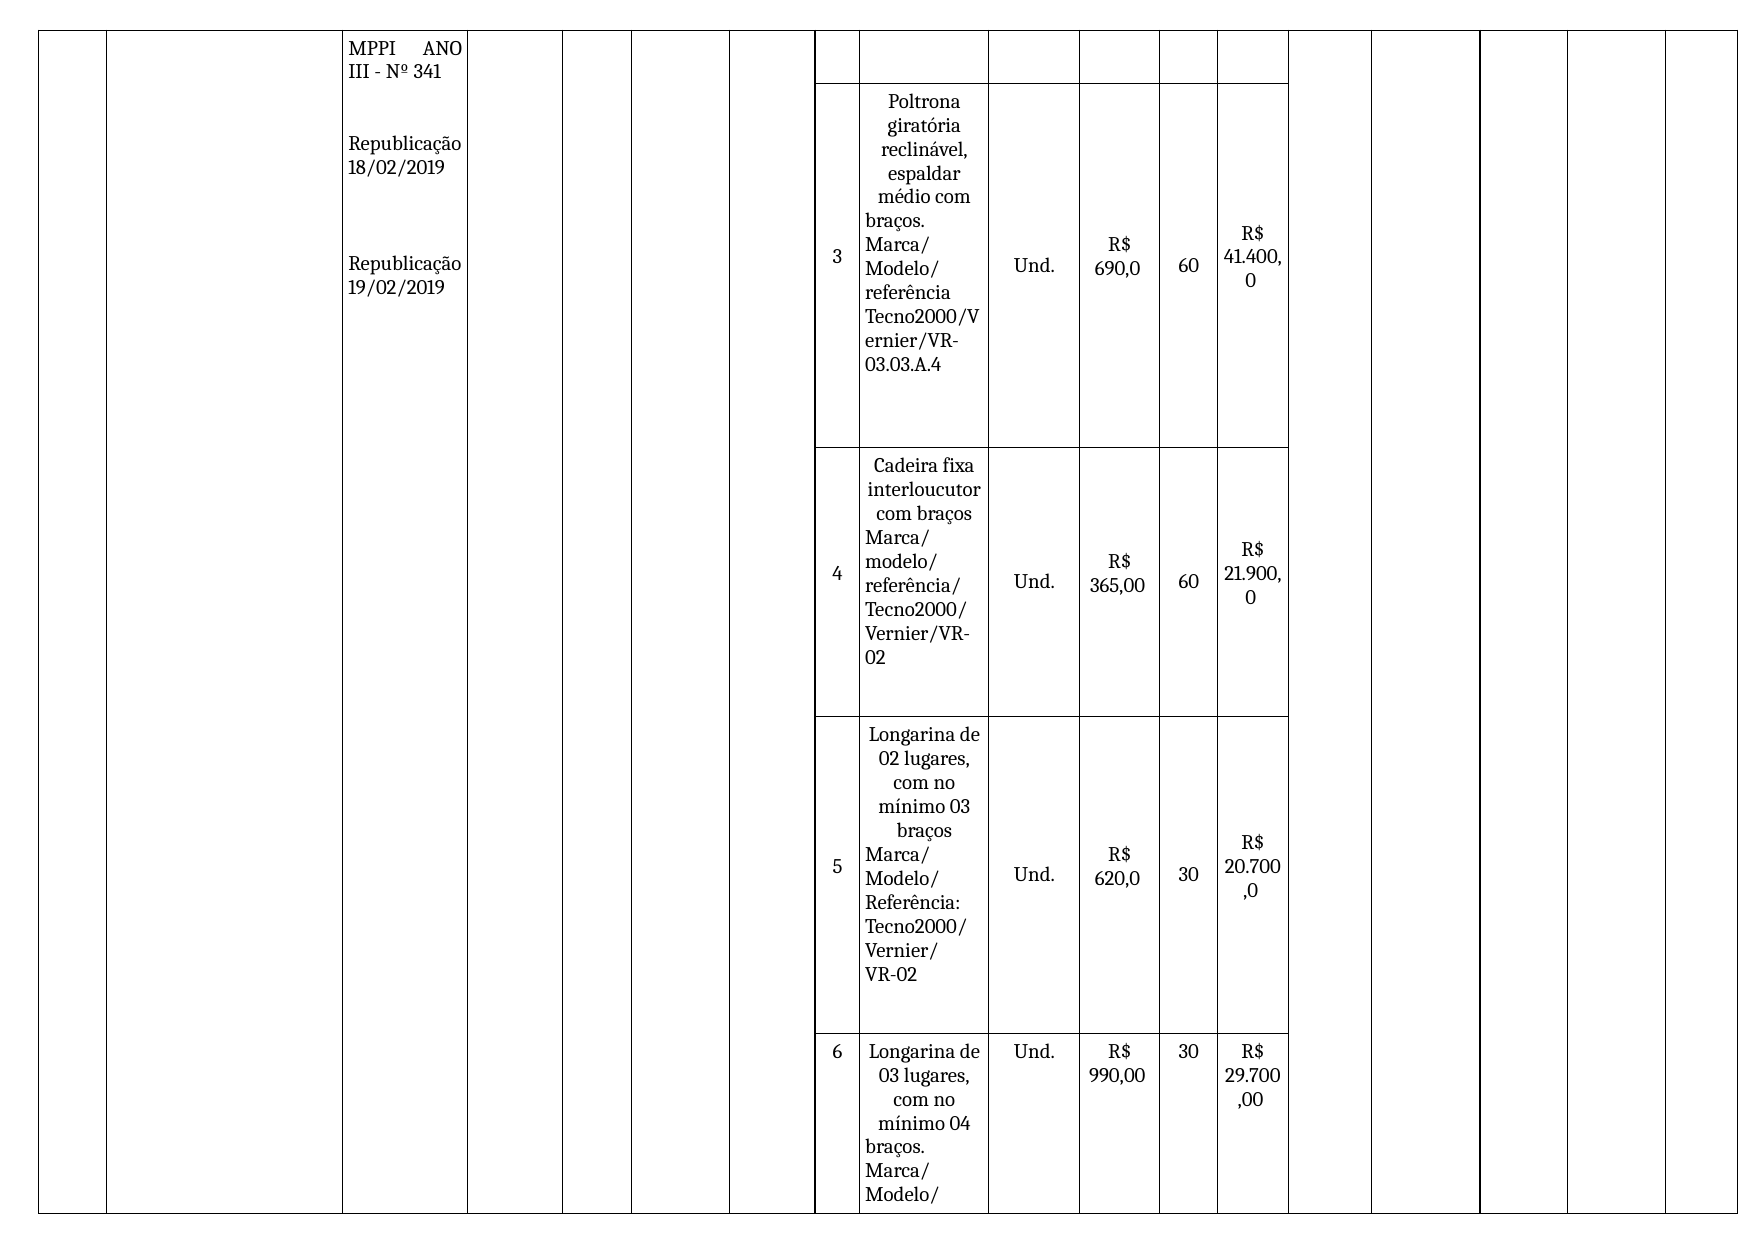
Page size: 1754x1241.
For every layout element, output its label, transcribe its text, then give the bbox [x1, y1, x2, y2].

table_cell [860, 31, 988, 83]
table_cell [632, 31, 729, 1213]
table_cell 60 [1160, 84, 1217, 447]
table_cell 6 [816, 1034, 859, 1213]
table_cell 4 [816, 448, 859, 716]
table_cell Longarina de 03 lugares, com no mínimo 04 braços. Marca/Modelo/ [860, 1034, 988, 1213]
table_cell Cadeira fixa interloucutor com braços Marca/modelo/referência/Tecno2000/Vernier/VR- 02 [860, 448, 988, 716]
table_cell Und. [989, 1034, 1079, 1213]
table_cell R$ 41.400,0 [1218, 84, 1288, 447]
table_cell 30 [1160, 717, 1217, 1033]
table_cell Poltrona giratória reclinável, espaldar médio com braços. Marca/Modelo/referência Tecno2000/Vernier/VR- 03.03.A.4 [860, 84, 988, 447]
table_cell R$ 990,00 [1080, 1034, 1159, 1213]
table_cell Und. [989, 448, 1079, 716]
table_cell MPPI ANO III - Nº 341 Republicação 18/02/2019 Republicação19/02/2019 [343, 31, 467, 1213]
table_cell [107, 31, 342, 1213]
table_cell R$ 21.900,0 [1218, 448, 1288, 716]
table_cell [1160, 31, 1217, 83]
table_cell 3 [816, 84, 859, 447]
table_cell Longarina de 02 lugares, com no mínimo 03 braços Marca/Modelo/Referência: Tecno2000/ Vernier/ VR-02 [860, 717, 988, 1033]
table_cell [1372, 31, 1479, 1213]
table_cell [1218, 31, 1288, 83]
table_cell [1481, 31, 1567, 1213]
table_cell [816, 31, 859, 83]
table_cell Und. [989, 84, 1079, 447]
table_cell [730, 31, 814, 1213]
table_cell R$ 690,0 [1080, 84, 1159, 447]
table_cell [1080, 31, 1159, 83]
table_cell 60 [1160, 448, 1217, 716]
table_cell R$ 29.700,00 [1218, 1034, 1288, 1213]
table_cell [563, 31, 631, 1213]
table_cell 30 [1160, 1034, 1217, 1213]
table_cell [989, 31, 1079, 83]
table_cell [1568, 31, 1665, 1213]
table_cell [39, 31, 106, 1213]
table_cell Und. [989, 717, 1079, 1033]
table_cell [1666, 31, 1737, 1213]
table_cell [468, 31, 562, 1213]
table_cell 5 [816, 717, 859, 1033]
table_cell R$ 365,00 [1080, 448, 1159, 716]
table_cell R$ 620,0 [1080, 717, 1159, 1033]
table_cell [1289, 31, 1371, 1213]
table_cell R$ 20.700,0 [1218, 717, 1288, 1033]
